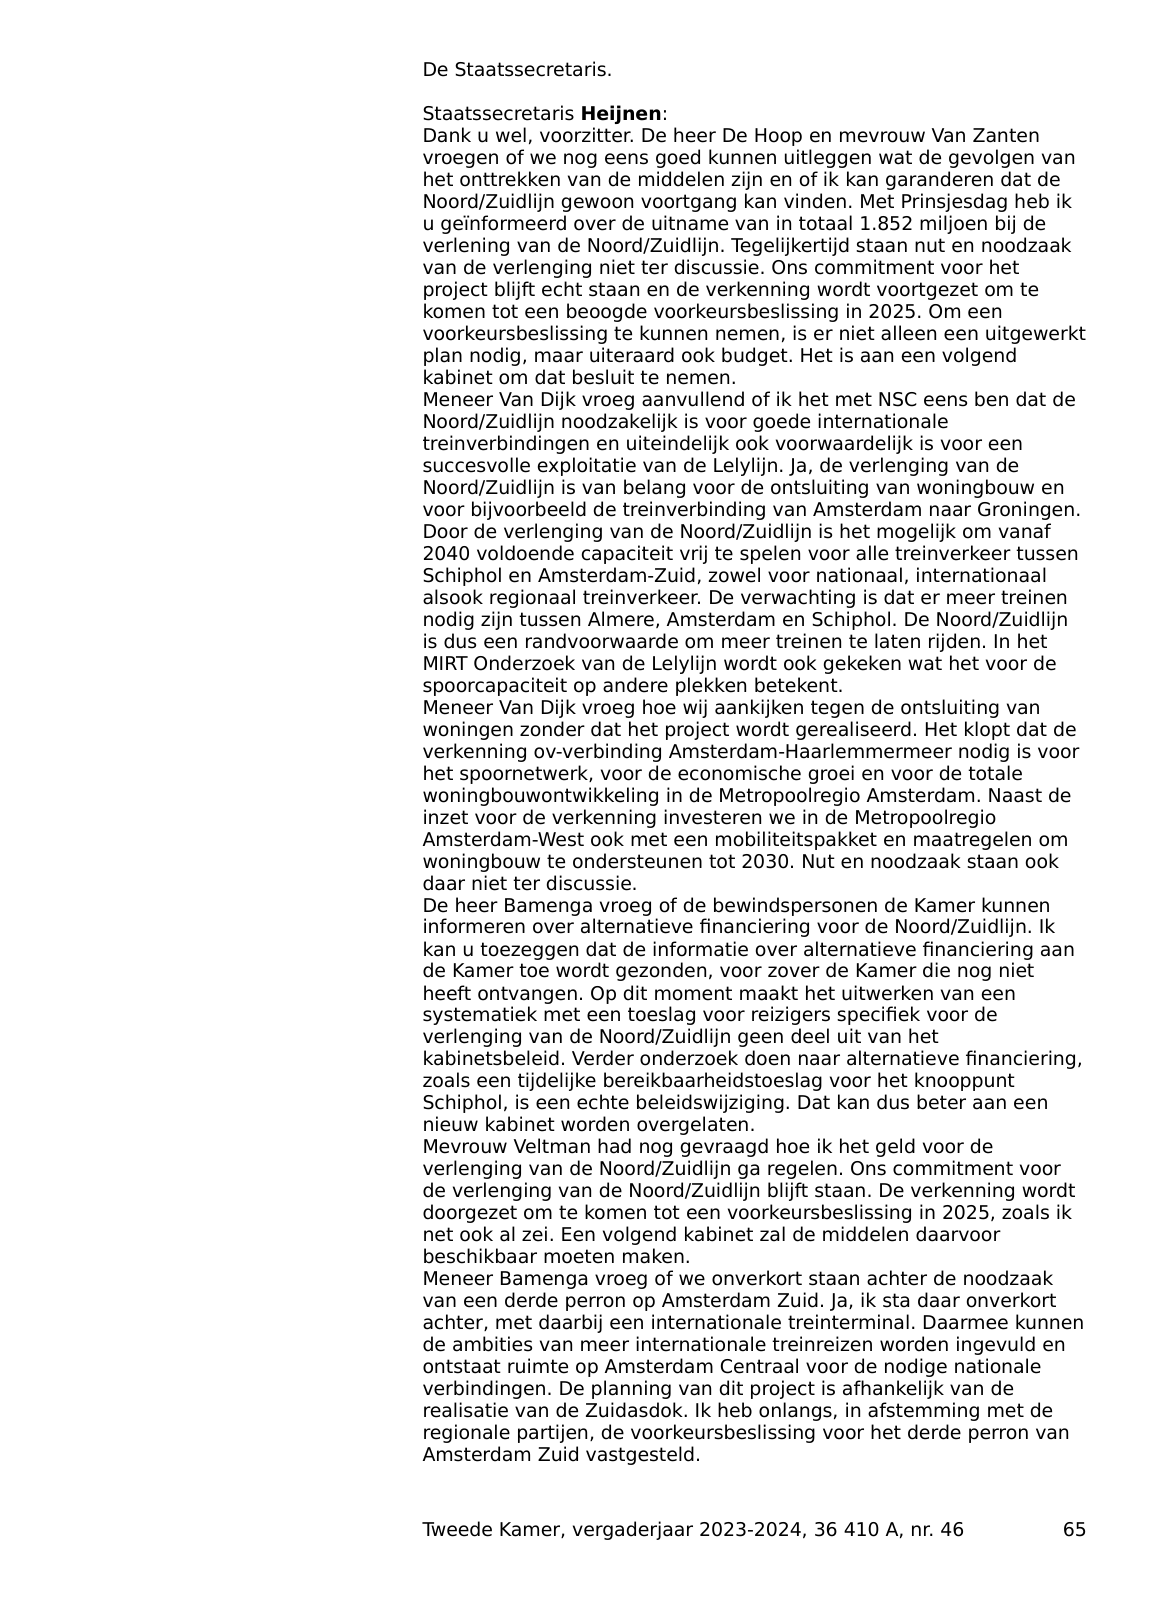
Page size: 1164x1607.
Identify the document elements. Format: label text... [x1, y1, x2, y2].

text Meneer Bamenga vroeg of we onverkort staan achter de noodzaak van een derde perron op Amsterdam Zuid. Ja, ik sta daar onverkort achter, met daarbij een internationale treinterminal. Daarmee kunnen de ambities van meer internationale treinreizen worden ingevuld en ontstaat ruimte op Amsterdam Centraal voor de nodige nationale verbindingen. De planning van dit project is afhankelijk van de realisatie van de Zuidasdok. Ik heb onlangs, in afstemming met de regionale partijen, de voorkeursbeslissing voor het derde perron van Amsterdam Zuid vastgesteld. [422, 1268, 1087, 1466]
text Dank u wel, voorzitter. De heer De Hoop en mevrouw Van Zanten vroegen of we nog eens goed kunnen uitleggen wat de gevolgen van het onttrekken van de middelen zijn en of ik kan garanderen dat de Noord/Zuidlijn gewoon voortgang kan vinden. Met Prinsjesdag heb ik u geïnformeerd over de uitname van in totaal 1.852 miljoen bij de verlening van de Noord/Zuidlijn. Tegelijkertijd staan nut en noodzaak van de verlenging niet ter discussie. Ons commitment voor het project blijft echt staan en de verkenning wordt voortgezet om te komen tot een beoogde voorkeursbeslissing in 2025. Om een voorkeursbeslissing te kunnen nemen, is er niet alleen een uitgewerkt plan nodig, maar uiteraard ook budget. Het is aan een volgend kabinet om dat besluit te nemen. [422, 125, 1087, 389]
text Meneer Van Dijk vroeg hoe wij aankijken tegen de ontsluiting van woningen zonder dat het project wordt gerealiseerd. Het klopt dat de verkenning ov-verbinding Amsterdam-Haarlemmermeer nodig is voor het spoornetwerk, voor de economische groei en voor de totale woningbouwontwikkeling in de Metropoolregio Amsterdam. Naast de inzet voor de verkenning investeren we in de Metropoolregio Amsterdam-West ook met een mobiliteitspakket en maatregelen om woningbouw te ondersteunen tot 2030. Nut en noodzaak staan ook daar niet ter discussie. [422, 697, 1087, 894]
text De Staatssecretaris. [422, 59, 1087, 81]
text Mevrouw Veltman had nog gevraagd hoe ik het geld voor de verlenging van de Noord/Zuidlijn ga regelen. Ons commitment voor de verlenging van de Noord/Zuidlijn blijft staan. De verkenning wordt doorgezet om te komen tot een voorkeursbeslissing in 2025, zoals ik net ook al zei. Een volgend kabinet zal de middelen daarvoor beschikbaar moeten maken. [422, 1136, 1087, 1268]
text De heer Bamenga vroeg of de bewindspersonen de Kamer kunnen informeren over alternatieve financiering voor de Noord/Zuidlijn. Ik kan u toezeggen dat de informatie over alternatieve financiering aan de Kamer toe wordt gezonden, voor zover de Kamer die nog niet heeft ontvangen. Op dit moment maakt het uitwerken van een systematiek met een toeslag voor reizigers specifiek voor de verlenging van de Noord/Zuidlijn geen deel uit van het kabinetsbeleid. Verder onderzoek doen naar alternatieve financiering, zoals een tijdelijke bereikbaarheidstoeslag voor het knooppunt Schiphol, is een echte beleidswijziging. Dat kan dus beter aan een nieuw kabinet worden overgelaten. [422, 894, 1087, 1136]
text Meneer Van Dijk vroeg aanvullend of ik het met NSC eens ben dat de Noord/Zuidlijn noodzakelijk is voor goede internationale treinverbindingen en uiteindelijk ook voorwaardelijk is voor een succesvolle exploitatie van de Lelylijn. Ja, de verlenging van de Noord/Zuidlijn is van belang voor de ontsluiting van woningbouw en voor bijvoorbeeld de treinverbinding van Amsterdam naar Groningen. Door de verlenging van de Noord/Zuidlijn is het mogelijk om vanaf 2040 voldoende capaciteit vrij te spelen voor alle treinverkeer tussen Schiphol en Amsterdam-Zuid, zowel voor nationaal, internationaal alsook regionaal treinverkeer. De verwachting is dat er meer treinen nodig zijn tussen Almere, Amsterdam en Schiphol. De Noord/Zuidlijn is dus een randvoorwaarde om meer treinen te laten rijden. In het MIRT Onderzoek van de Lelylijn wordt ook gekeken wat het voor de spoorcapaciteit op andere plekken betekent. [422, 389, 1087, 697]
text Staatssecretaris Heijnen: [422, 103, 1087, 125]
